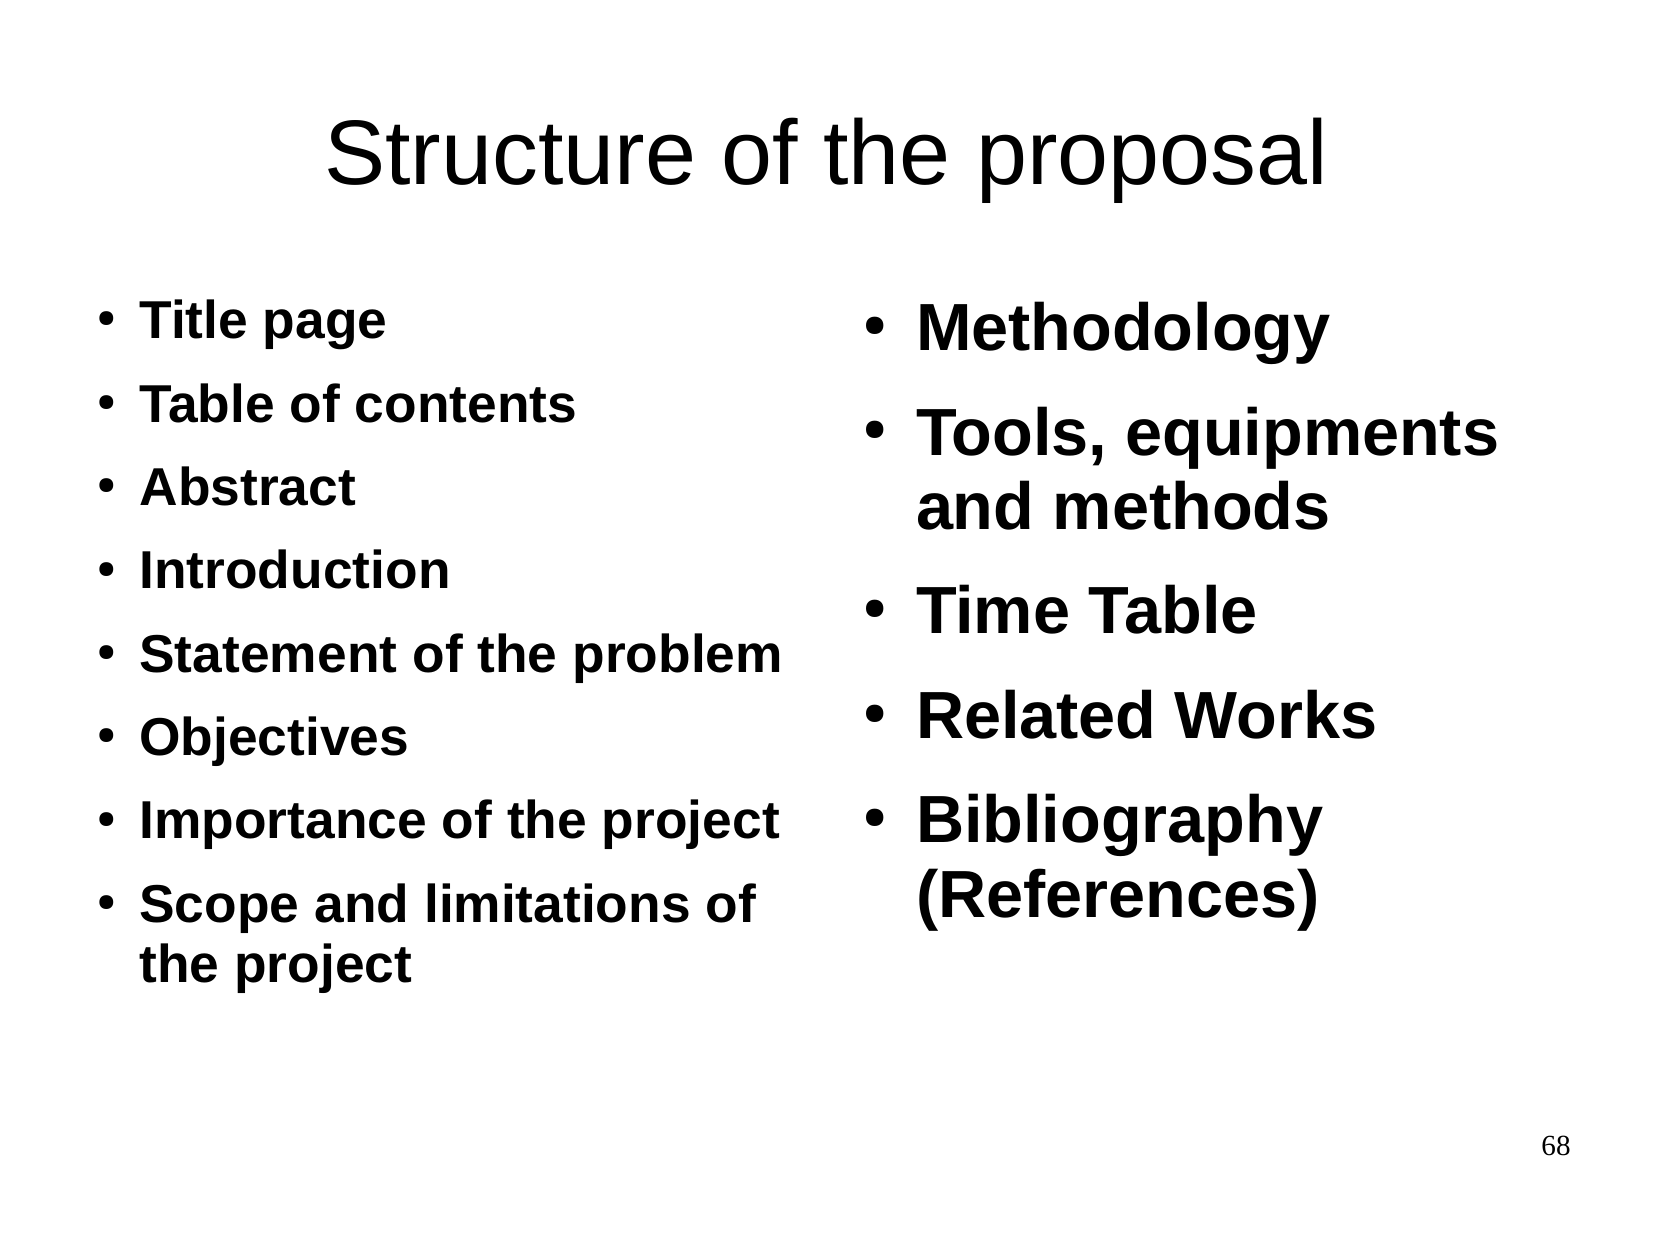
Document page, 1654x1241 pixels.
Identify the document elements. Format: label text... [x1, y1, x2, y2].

list Methodology Tools, equipments and methods Time Table Related Works Bibliography (References) [845, 290, 1572, 1010]
title Structure of the proposal [82, 49, 1571, 257]
list Title page Table of contents Abstract Introduction Statement of the problem Objectives Importance of the project Scope and limitations of the project [82, 290, 809, 1010]
